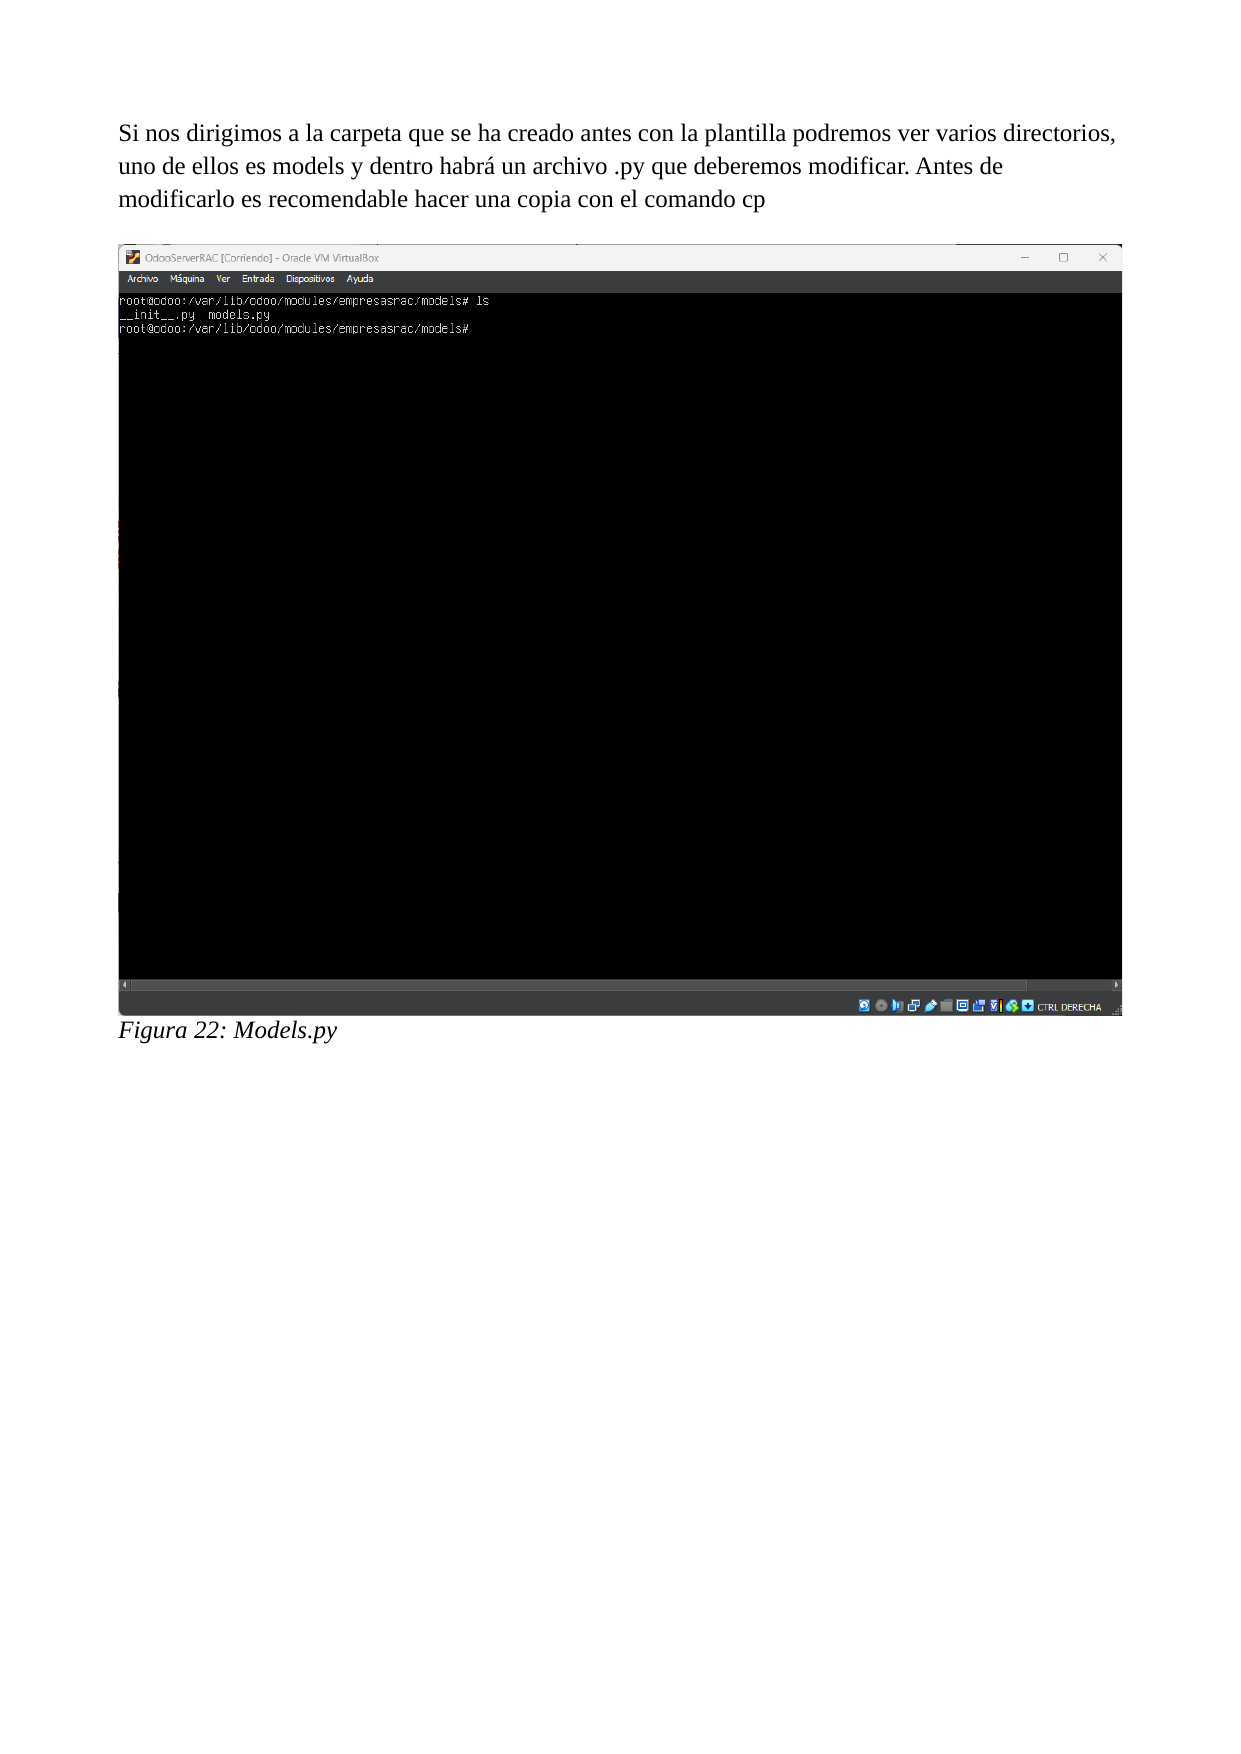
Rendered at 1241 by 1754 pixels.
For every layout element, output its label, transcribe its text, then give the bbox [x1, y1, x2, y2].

picture [118, 244, 1123, 1016]
text Figura 22: Models.py [118, 1016, 1122, 1044]
text Si nos dirigimos a la carpeta que se ha creado antes con la plantilla podremos ver varios directorios, uno de ellos es models y dentro habrá un archivo .py que deberemos modificar. Antes de modificarlo es recomendable hacer una copia con el comando cp [118, 118, 1122, 213]
